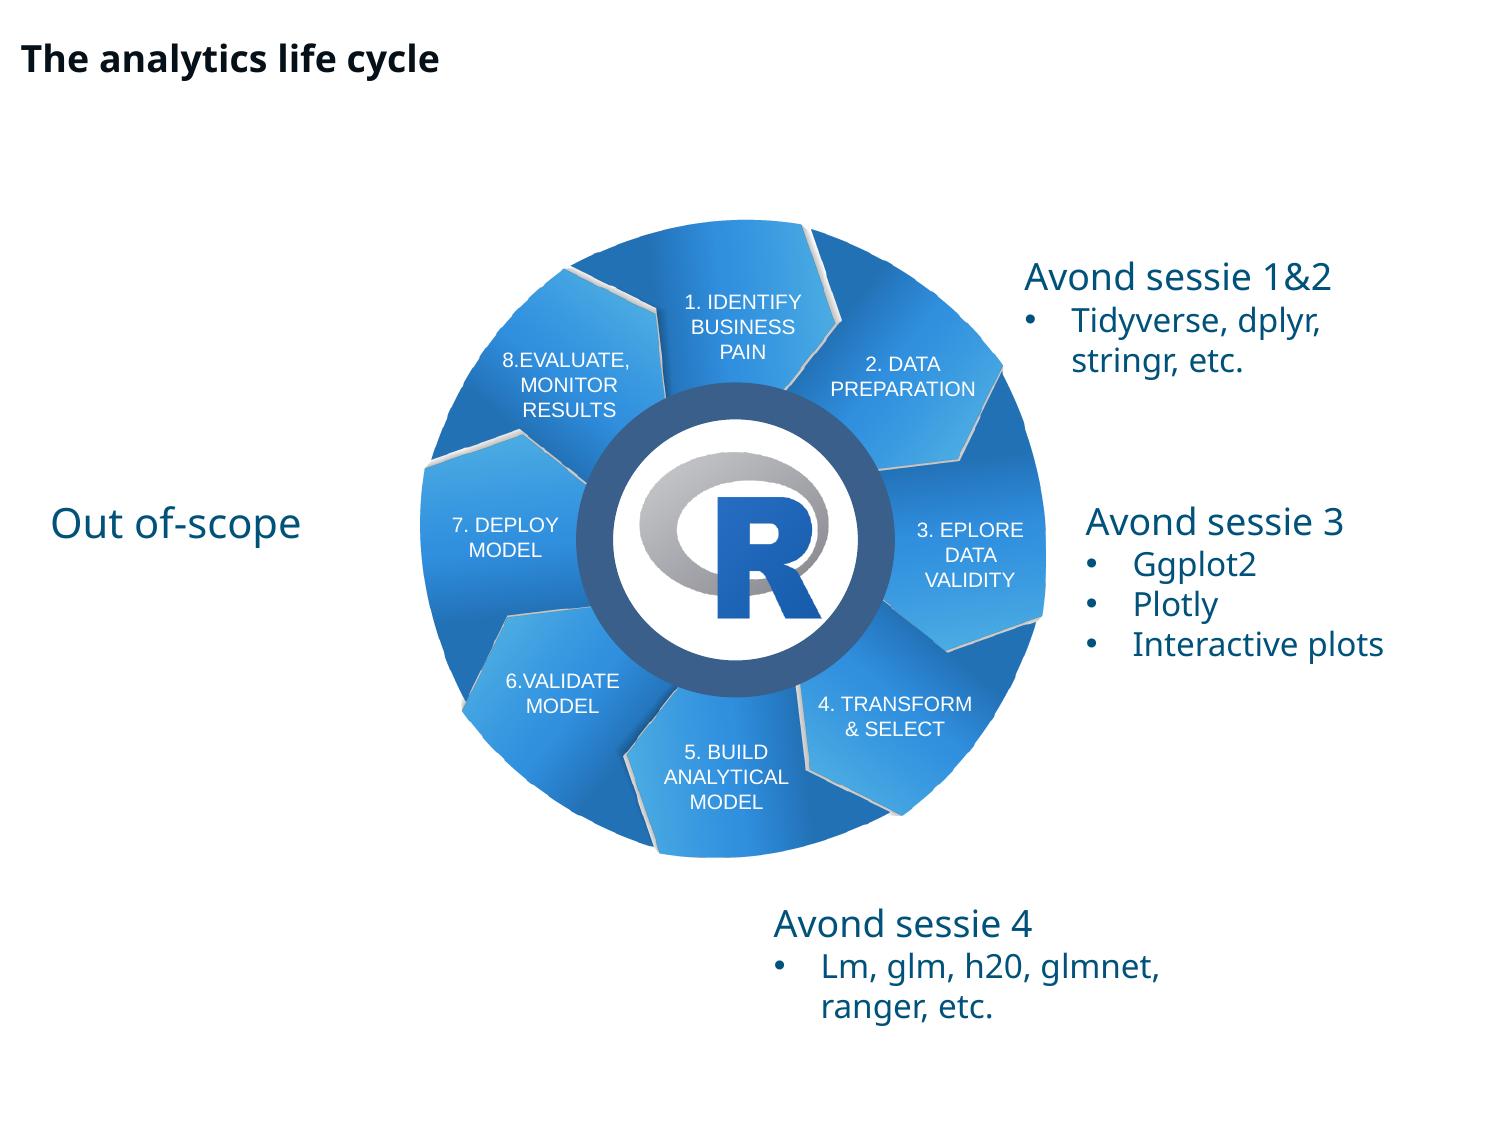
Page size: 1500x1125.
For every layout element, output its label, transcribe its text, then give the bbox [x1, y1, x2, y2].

text_box Out of-scope [35, 495, 343, 560]
text_box Avond sessie 3 Ggplot2 Plotly Interactive plots [1070, 495, 1435, 675]
text_box 8.EVALUATE, MONITOR RESULTS [486, 339, 652, 429]
text_box 6.VALIDATE MODEL [486, 660, 639, 726]
text_box Avond sessie 4 Lm, glm, h20, glmnet, ranger, etc. [758, 897, 1196, 1037]
text_box 5. BUILD ANALYTICAL MODEL [640, 731, 813, 821]
text_box 1. IDENTIFY BUSINESS PAIN [663, 281, 823, 371]
picture [420, 219, 1046, 858]
text_box 4. TRANSFORM & SELECT [796, 683, 994, 748]
picture [626, 429, 845, 647]
text_box 2. DATA PREPARATION [812, 343, 994, 408]
text_box 3. EPLORE DATA VALIDITY [884, 509, 1057, 599]
picture [850, 501, 857, 579]
text_box 7. DEPLOY MODEL [429, 504, 580, 569]
text_box The analytics life cycle [5, 7, 1201, 108]
text_box Avond sessie 1&2 Tidyverse, dplyr, stringr, etc. [1009, 250, 1447, 391]
